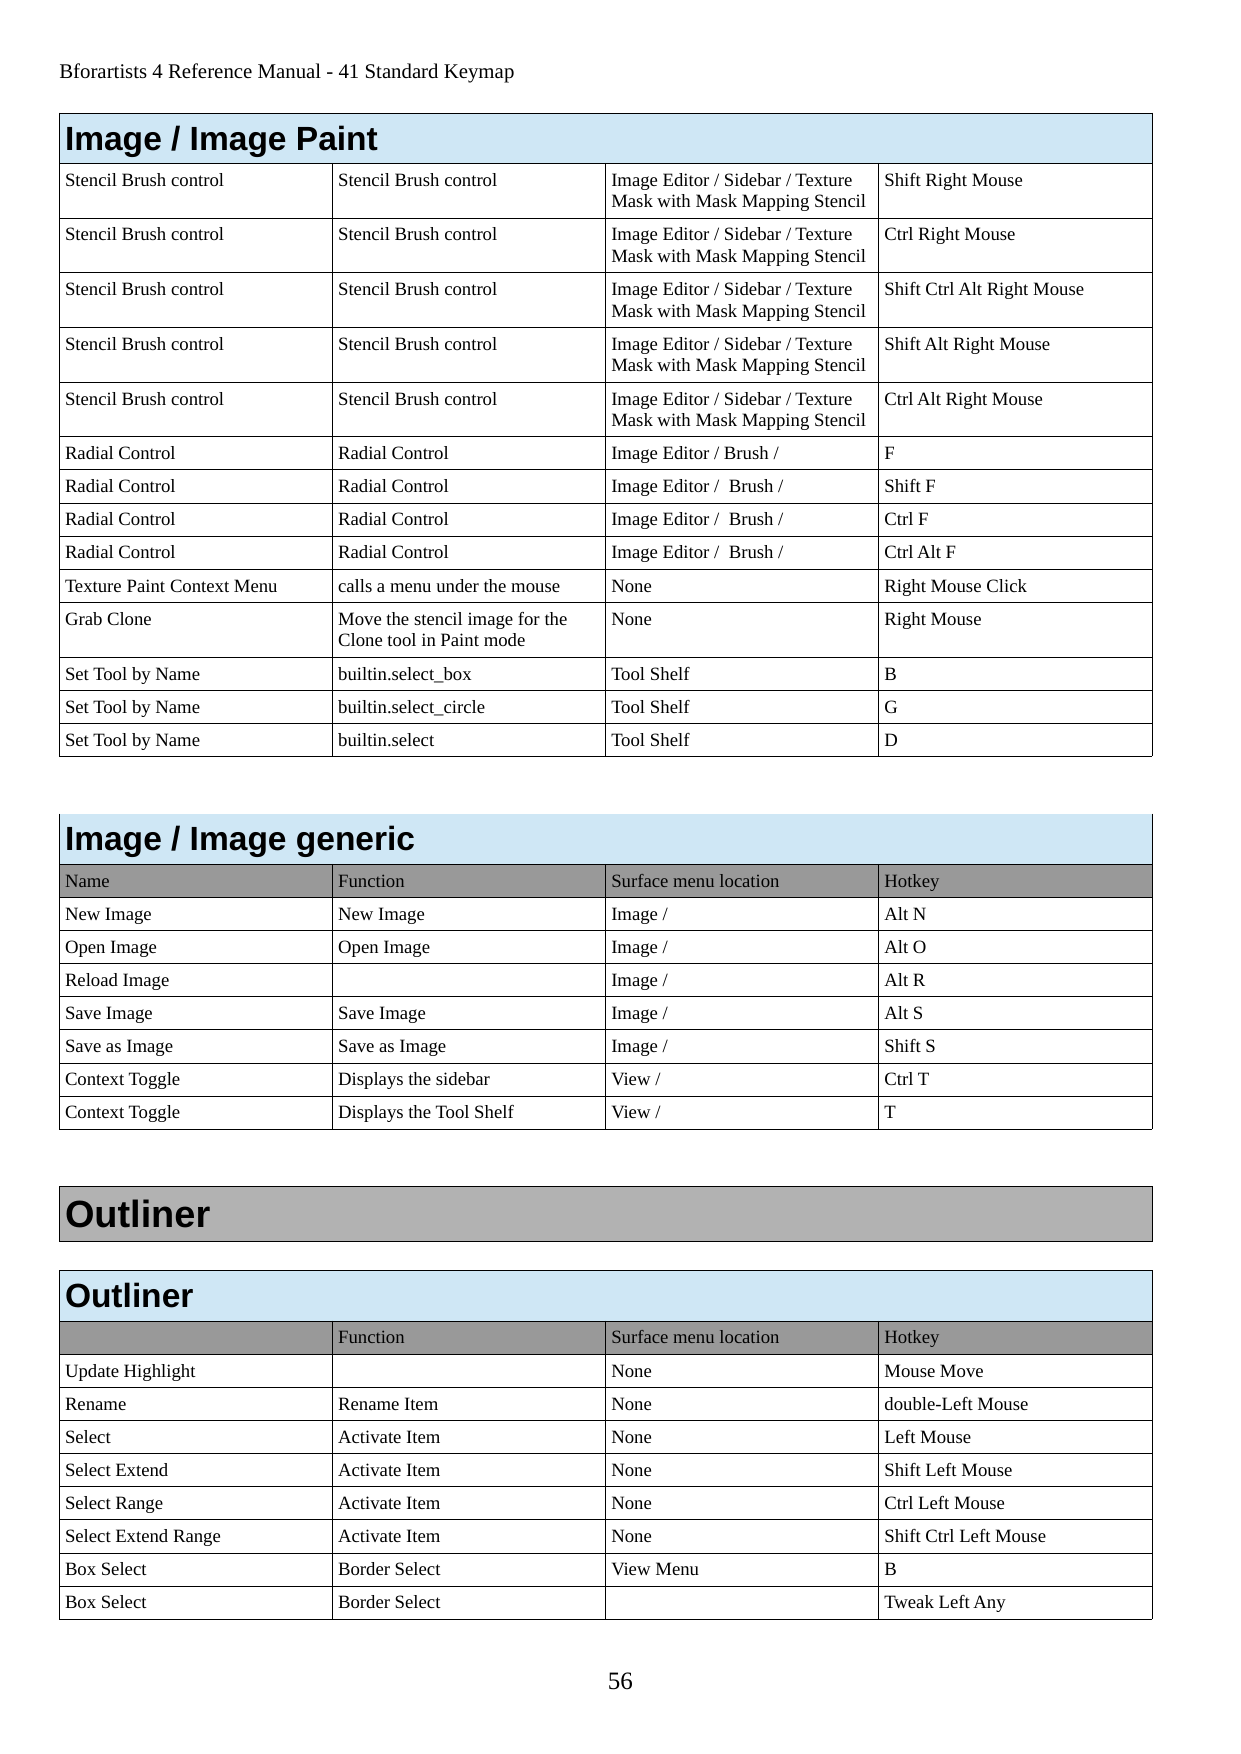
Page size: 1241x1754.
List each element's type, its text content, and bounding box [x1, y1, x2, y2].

table_cell Set Tool by Name [60, 658, 332, 690]
table_cell Shift Left Mouse [879, 1454, 1152, 1486]
table_cell Hotkey [879, 1322, 1152, 1354]
table_cell Left Mouse [879, 1421, 1152, 1453]
table_cell Radial Control [333, 504, 605, 536]
table_cell Surface menu location [606, 865, 878, 897]
table_cell Ctrl Left Mouse [879, 1487, 1152, 1519]
table_cell Tool Shelf [606, 658, 878, 690]
table_cell Stencil Brush control [60, 273, 332, 327]
table_cell Tool Shelf [606, 724, 878, 756]
table_cell Mouse Move [879, 1355, 1152, 1387]
table_cell Border Select [333, 1554, 605, 1586]
table_cell double-Left Mouse [879, 1388, 1152, 1420]
table_cell builtin.select_box [333, 658, 605, 690]
table_cell Activate Item [333, 1454, 605, 1486]
table_cell [333, 964, 605, 996]
table_cell None [606, 570, 878, 602]
table_cell Image Editor / Sidebar / Texture Mask with Mask Mapping Stencil [606, 273, 878, 327]
table_cell None [606, 1388, 878, 1420]
table_cell Reload Image [60, 964, 332, 996]
table_header Image / Image generic [60, 814, 1152, 864]
table_cell Activate Item [333, 1421, 605, 1453]
table_cell Stencil Brush control [60, 219, 332, 272]
table_cell New Image [60, 898, 332, 930]
table_cell Save as Image [333, 1030, 605, 1062]
table_cell Alt R [879, 964, 1152, 996]
table_cell None [606, 1421, 878, 1453]
table_cell Image / [606, 1030, 878, 1062]
table_cell Shift Alt Right Mouse [879, 328, 1152, 382]
table_cell Radial Control [60, 537, 332, 569]
table_cell Save Image [333, 997, 605, 1029]
table_cell Select [60, 1421, 332, 1453]
table_cell None [606, 1487, 878, 1519]
table_cell Stencil Brush control [333, 273, 605, 327]
table_cell builtin.select_circle [333, 691, 605, 723]
table_cell Function [333, 1322, 605, 1354]
table_cell Right Mouse [879, 603, 1152, 657]
table_cell Save Image [60, 997, 332, 1029]
table_cell Image / [606, 997, 878, 1029]
table_cell Radial Control [60, 504, 332, 536]
table_cell View / [606, 1097, 878, 1129]
table_cell Open Image [60, 931, 332, 963]
table_cell Shift Ctrl Left Mouse [879, 1520, 1152, 1552]
table_cell Alt O [879, 931, 1152, 963]
table_cell Tool Shelf [606, 691, 878, 723]
table_cell None [606, 603, 878, 657]
table_cell Stencil Brush control [333, 164, 605, 217]
table_cell Shift Ctrl Alt Right Mouse [879, 273, 1152, 327]
table_cell Stencil Brush control [333, 328, 605, 382]
table_cell Image Editor / Brush / [606, 437, 878, 469]
table_cell New Image [333, 898, 605, 930]
table_cell Set Tool by Name [60, 724, 332, 756]
table_header Image / Image Paint [60, 114, 1152, 163]
table_cell Ctrl T [879, 1064, 1152, 1096]
table_cell Surface menu location [606, 1322, 878, 1354]
table_cell Image Editor / Brush / [606, 537, 878, 569]
table_cell Image / [606, 898, 878, 930]
table_cell calls a menu under the mouse [333, 570, 605, 602]
table_cell View / [606, 1064, 878, 1096]
table_cell Image Editor / Sidebar / Texture Mask with Mask Mapping Stencil [606, 164, 878, 217]
table_cell G [879, 691, 1152, 723]
table_cell builtin.select [333, 724, 605, 756]
table_cell Open Image [333, 931, 605, 963]
table_cell None [606, 1355, 878, 1387]
table_cell None [606, 1454, 878, 1486]
table_cell Box Select [60, 1554, 332, 1586]
table_cell Context Toggle [60, 1097, 332, 1129]
table_cell Tweak Left Any [879, 1587, 1152, 1619]
table_cell Texture Paint Context Menu [60, 570, 332, 602]
table_cell Stencil Brush control [60, 164, 332, 217]
table_cell Ctrl Alt Right Mouse [879, 383, 1152, 436]
table_cell Image Editor / Sidebar / Texture Mask with Mask Mapping Stencil [606, 219, 878, 272]
table_cell Move the stencil image for the Clone tool in Paint mode [333, 603, 605, 657]
table_cell Radial Control [60, 470, 332, 502]
table_cell Stencil Brush control [60, 383, 332, 436]
table_cell [60, 1322, 332, 1354]
table_header Outliner [60, 1271, 1152, 1321]
table_cell Ctrl F [879, 504, 1152, 536]
table_cell Alt N [879, 898, 1152, 930]
table_cell Stencil Brush control [60, 328, 332, 382]
table_cell Image Editor / Sidebar / Texture Mask with Mask Mapping Stencil [606, 383, 878, 436]
table_cell Image / [606, 931, 878, 963]
table_cell Border Select [333, 1587, 605, 1619]
table_cell Function [333, 865, 605, 897]
table_cell D [879, 724, 1152, 756]
table_cell Radial Control [60, 437, 332, 469]
table_cell Displays the Tool Shelf [333, 1097, 605, 1129]
table_header Outliner [60, 1187, 1152, 1241]
table_cell Radial Control [333, 537, 605, 569]
table_cell View Menu [606, 1554, 878, 1586]
table_cell Name [60, 865, 332, 897]
table_cell None [606, 1520, 878, 1552]
table_cell Update Highlight [60, 1355, 332, 1387]
table_cell Activate Item [333, 1520, 605, 1552]
table_cell Hotkey [879, 865, 1152, 897]
table_cell Select Extend Range [60, 1520, 332, 1552]
table_cell Rename Item [333, 1388, 605, 1420]
table_cell Alt S [879, 997, 1152, 1029]
table_cell Save as Image [60, 1030, 332, 1062]
table_cell Grab Clone [60, 603, 332, 657]
table_cell Ctrl Alt F [879, 537, 1152, 569]
table_cell Ctrl Right Mouse [879, 219, 1152, 272]
table_cell Stencil Brush control [333, 219, 605, 272]
table_cell Shift F [879, 470, 1152, 502]
table_cell Image Editor / Sidebar / Texture Mask with Mask Mapping Stencil [606, 328, 878, 382]
table_cell Rename [60, 1388, 332, 1420]
table_cell Radial Control [333, 437, 605, 469]
table_cell Select Extend [60, 1454, 332, 1486]
table_cell Shift Right Mouse [879, 164, 1152, 217]
table_cell Set Tool by Name [60, 691, 332, 723]
table_cell Stencil Brush control [333, 383, 605, 436]
table_cell Box Select [60, 1587, 332, 1619]
table_cell Image Editor / Brush / [606, 470, 878, 502]
table_cell Radial Control [333, 470, 605, 502]
table_cell Right Mouse Click [879, 570, 1152, 602]
table_cell Shift S [879, 1030, 1152, 1062]
table_cell F [879, 437, 1152, 469]
table_cell Displays the sidebar [333, 1064, 605, 1096]
table_cell B [879, 658, 1152, 690]
table_cell [333, 1355, 605, 1387]
table_cell Image Editor / Brush / [606, 504, 878, 536]
table_cell Select Range [60, 1487, 332, 1519]
table_cell Context Toggle [60, 1064, 332, 1096]
table_cell [606, 1587, 878, 1619]
table_cell T [879, 1097, 1152, 1129]
table_cell Image / [606, 964, 878, 996]
table_cell B [879, 1554, 1152, 1586]
table_cell Activate Item [333, 1487, 605, 1519]
